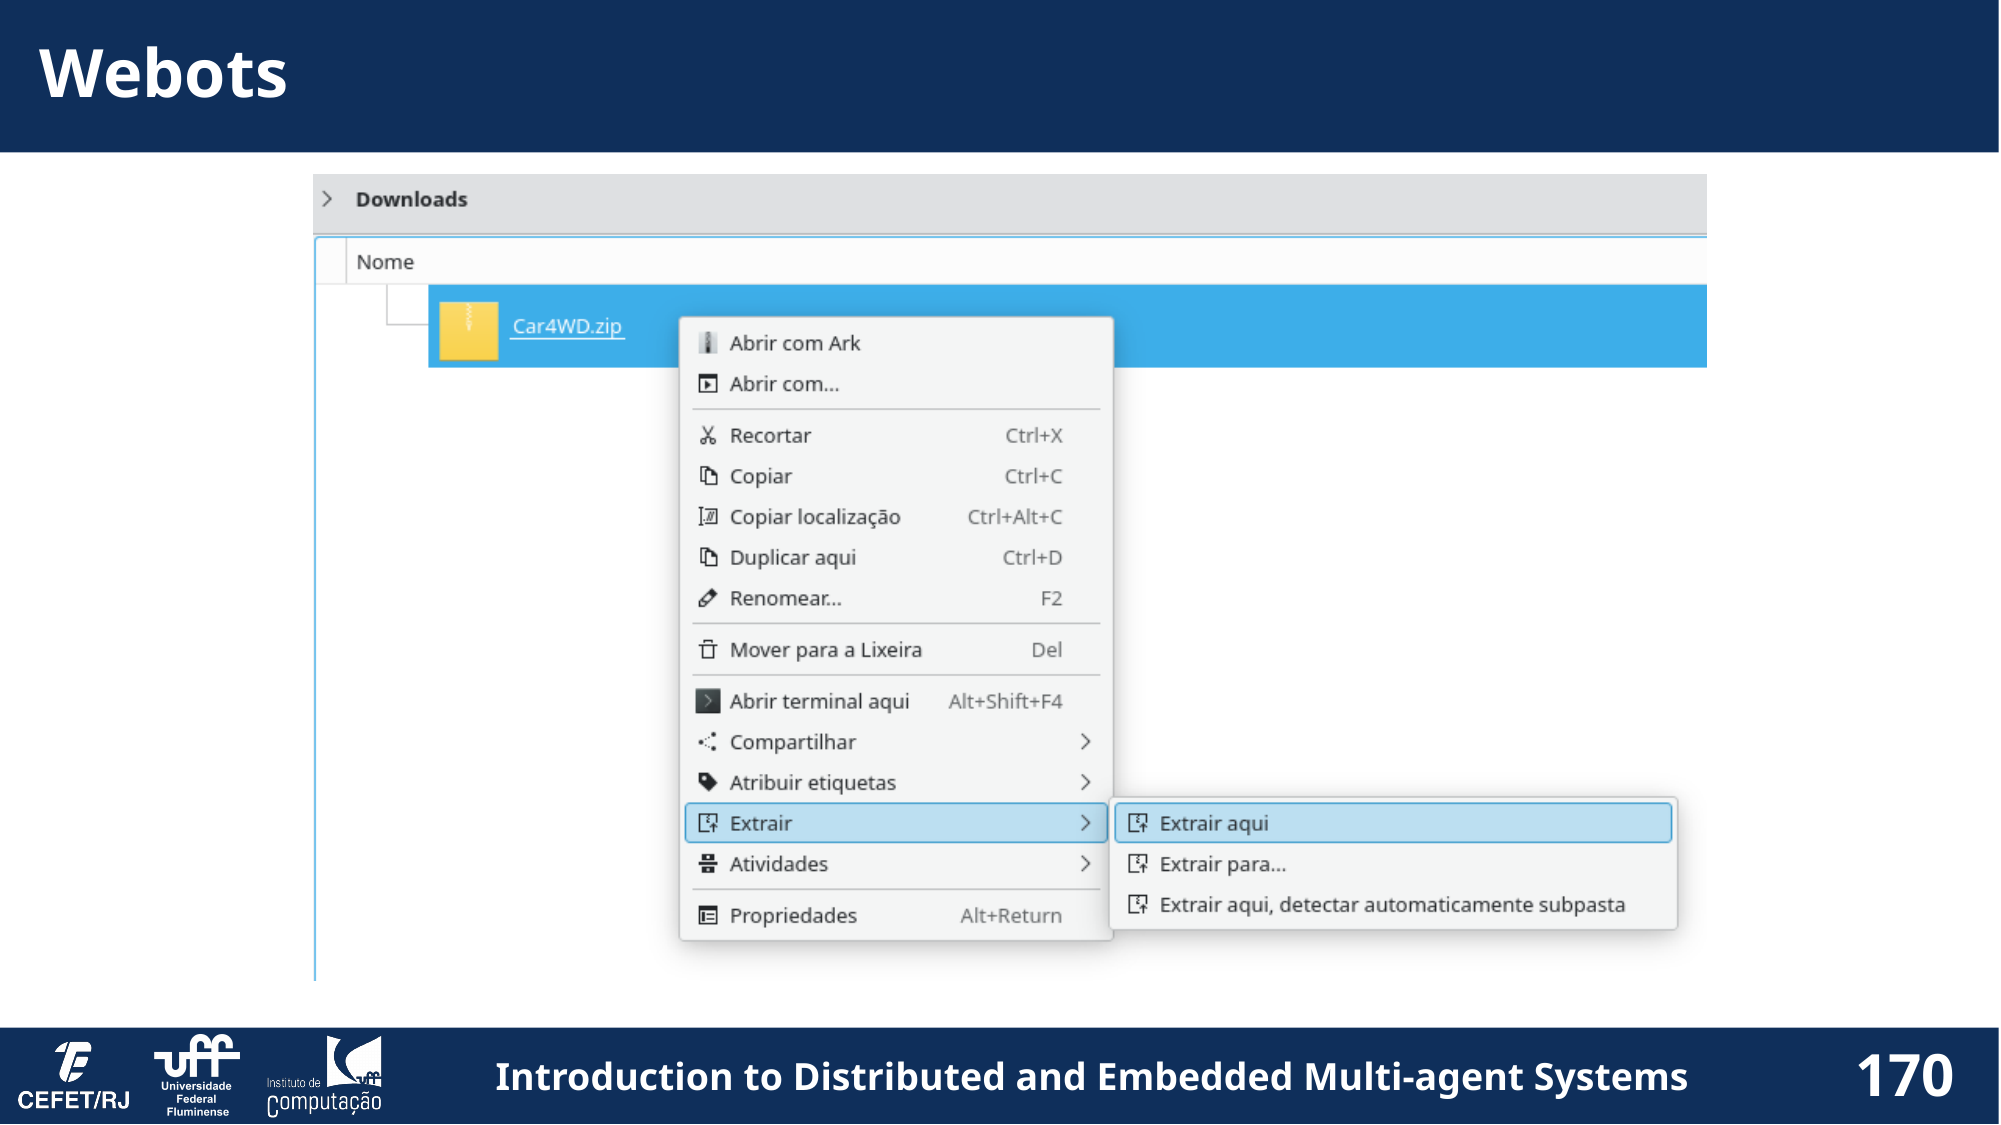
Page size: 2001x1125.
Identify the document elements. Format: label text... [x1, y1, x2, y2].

picture [265, 1033, 383, 1118]
picture [313, 174, 1707, 981]
picture [153, 1033, 241, 1121]
text_box Webots [25, 23, 1998, 116]
picture [18, 1021, 129, 1125]
